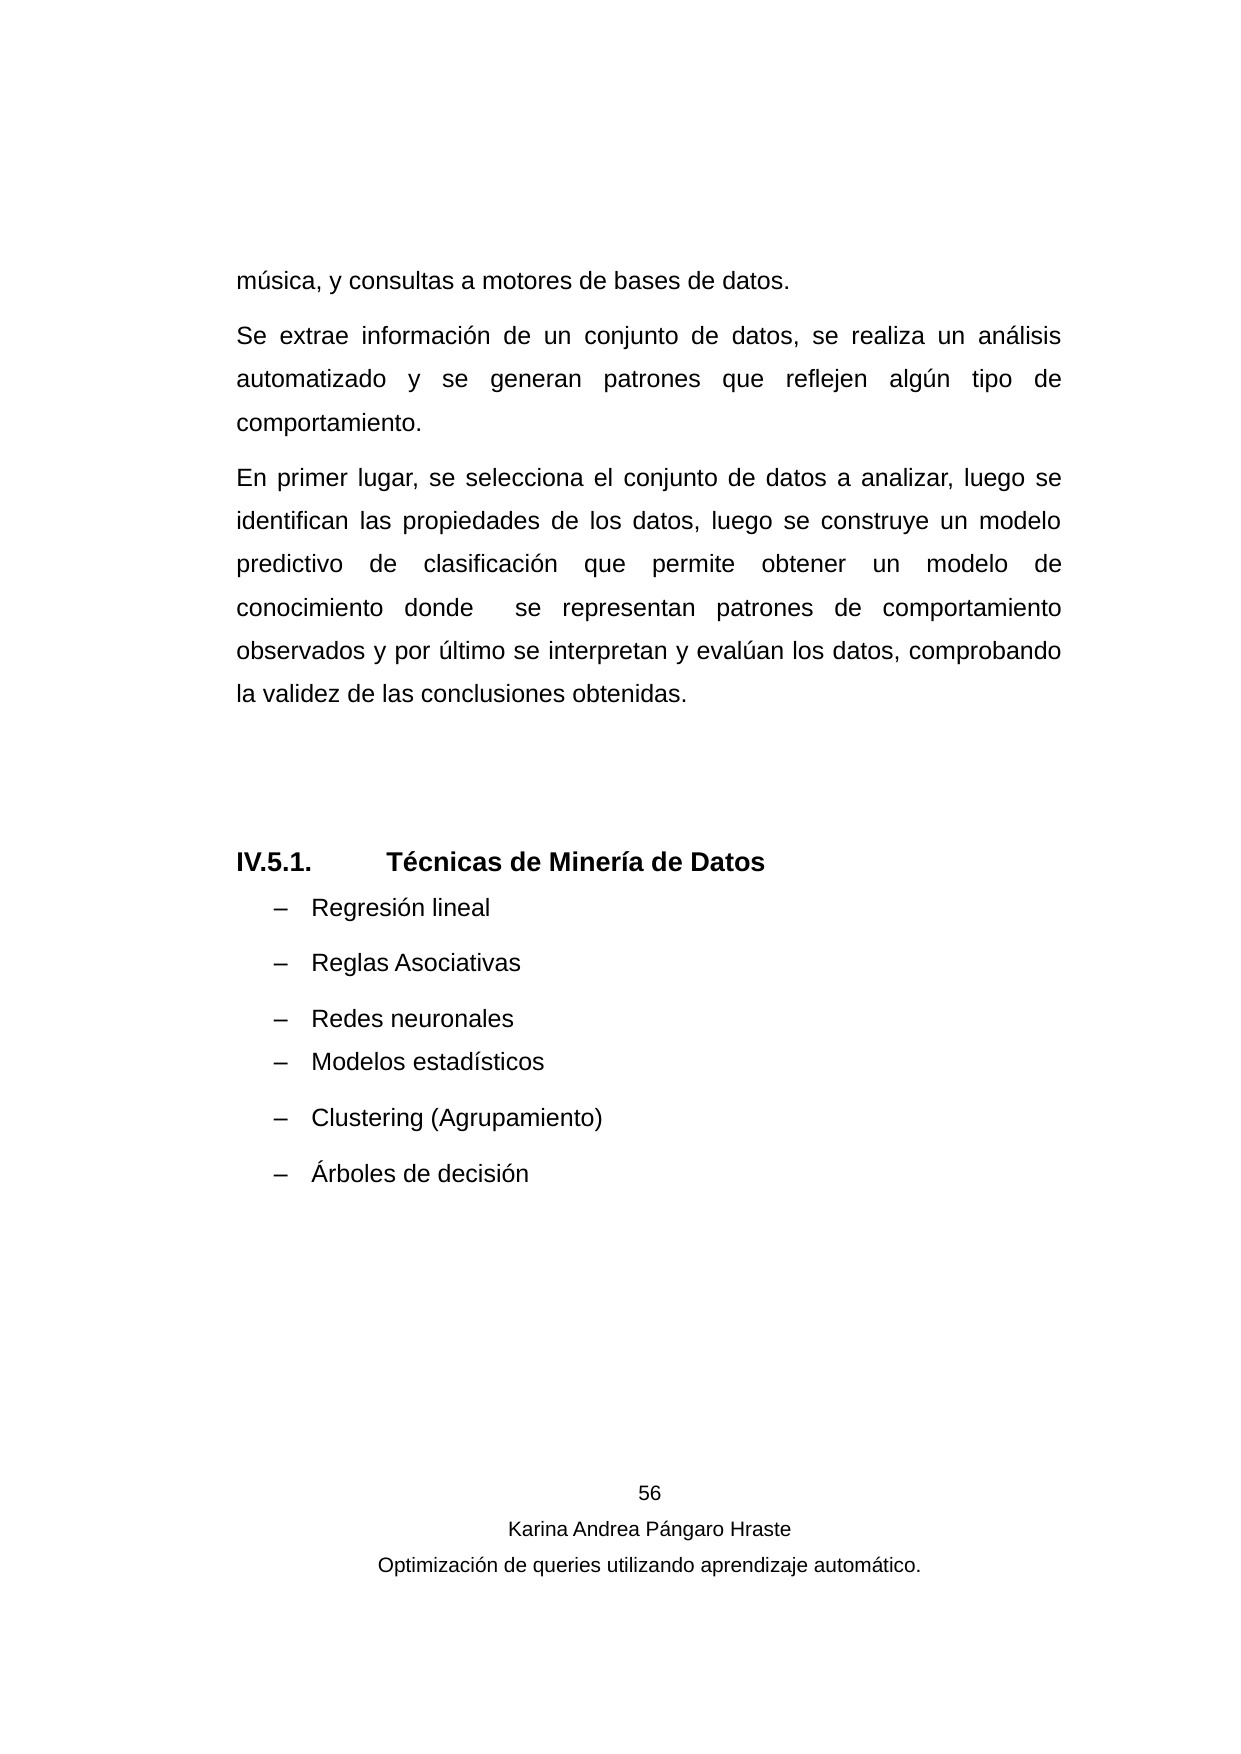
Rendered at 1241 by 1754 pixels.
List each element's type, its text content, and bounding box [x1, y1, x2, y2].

list Clustering (Agrupamiento) [274, 1103, 1063, 1132]
text Se extrae información de un conjunto de datos, se realiza un análisis automatizado y se generan patrones que reflejen algún tipo de comportamiento. [236, 321, 1063, 436]
list Regresión lineal [274, 893, 1063, 921]
subtitle Técnicas de Minería de Datos [236, 846, 1063, 877]
list Modelos estadísticos [274, 1047, 1063, 1076]
list Reglas Asociativas [274, 948, 1063, 977]
list Árboles de decisión [274, 1159, 1063, 1188]
text En primer lugar, se selecciona el conjunto de datos a analizar, luego se identifican las propiedades de los datos, luego se construye un modelo predictivo de clasificación que permite obtener un modelo de conocimiento donde se representan patrones de comportamiento observados y por último se interpretan y evalúan los datos, comprobando la validez de las conclusiones obtenidas. [236, 463, 1063, 708]
list Redes neuronales [274, 1004, 1063, 1033]
text música, y consultas a motores de bases de datos. [236, 266, 1063, 294]
